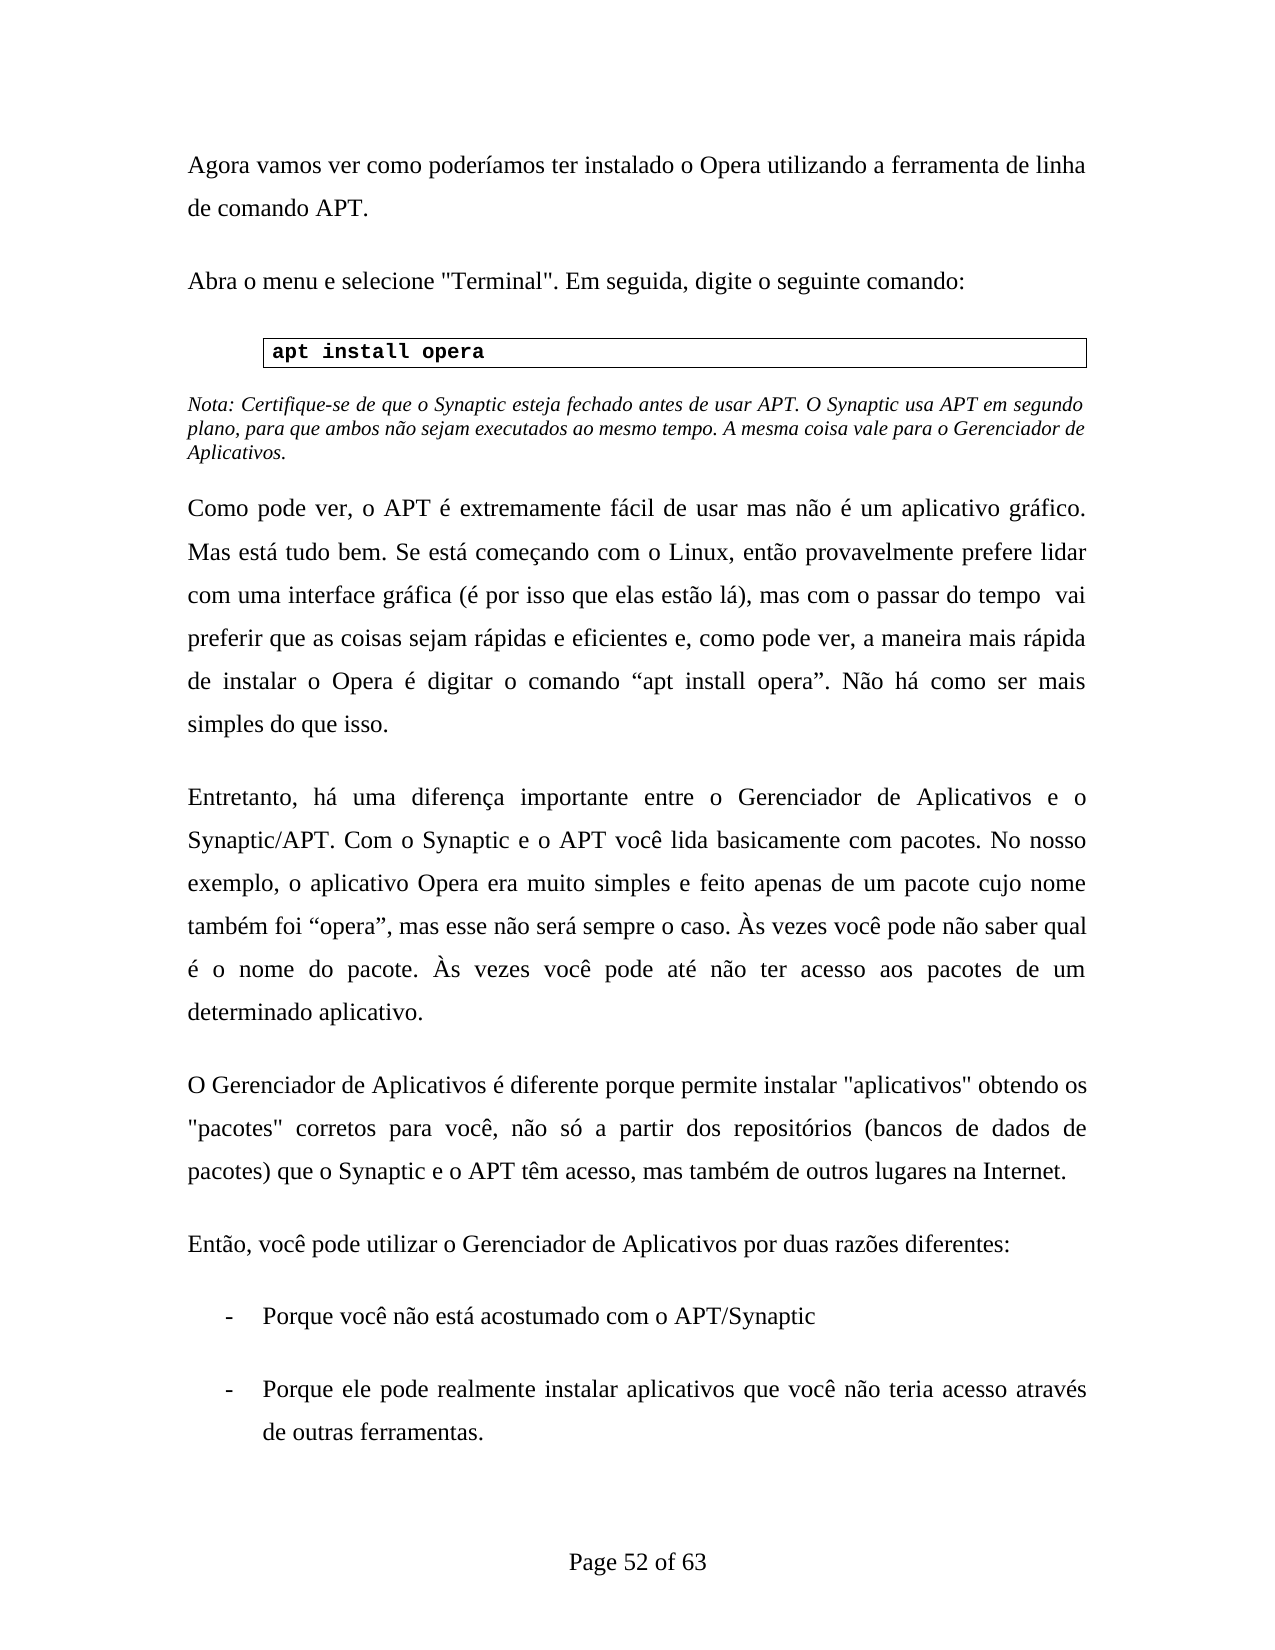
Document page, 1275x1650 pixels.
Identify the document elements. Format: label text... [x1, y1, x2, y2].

text Agora vamos ver como poderíamos ter instalado o Opera utilizando a ferramenta de linha de comando APT. [187, 150, 1087, 222]
text Nota: Certifique-se de que o Synaptic esteja fechado antes de usar APT. O Synaptic usa APT em segundo plano, para que ambos não sejam executados ao mesmo tempo. A mesma coisa vale para o Gerenciador de Aplicativos. [187, 392, 1087, 464]
list Porque você não está acostumado com o APT/Synaptic [225, 1301, 1087, 1330]
text Então, você pode utilizar o Gerenciador de Aplicativos por duas razões diferentes: [187, 1229, 1087, 1258]
text Como pode ver, o APT é extremamente fácil de usar mas não é um aplicativo gráfico. Mas está tudo bem. Se está começando com o Linux, então provavelmente prefere lidar com uma interface gráfica (é por isso que elas estão lá), mas com o passar do tempo vai preferir que as coisas sejam rápidas e eficientes e, como pode ver, a maneira mais rápida de instalar o Opera é digitar o comando “apt install opera”. Não há como ser mais simples do que isso. [187, 493, 1087, 738]
list Porque ele pode realmente instalar aplicativos que você não teria acesso através de outras ferramentas. [225, 1374, 1087, 1446]
text Entretanto, há uma diferença importante entre o Gerenciador de Aplicativos e o Synaptic/APT. Com o Synaptic e o APT você lida basicamente com pacotes. No nosso exemplo, o aplicativo Opera era muito simples e feito apenas de um pacote cujo nome também foi “opera”, mas esse não será sempre o caso. Às vezes você pode não saber qual é o nome do pacote. Às vezes você pode até não ter acesso aos pacotes de um determinado aplicativo. [187, 782, 1087, 1026]
text Abra o menu e selecione "Terminal". Em seguida, digite o seguinte comando: [187, 266, 1087, 294]
text apt install opera [264, 339, 1086, 367]
text O Gerenciador de Aplicativos é diferente porque permite instalar "aplicativos" obtendo os "pacotes" corretos para você, não só a partir dos repositórios (bancos de dados de pacotes) que o Synaptic e o APT têm acesso, mas também de outros lugares na Internet. [187, 1070, 1087, 1185]
